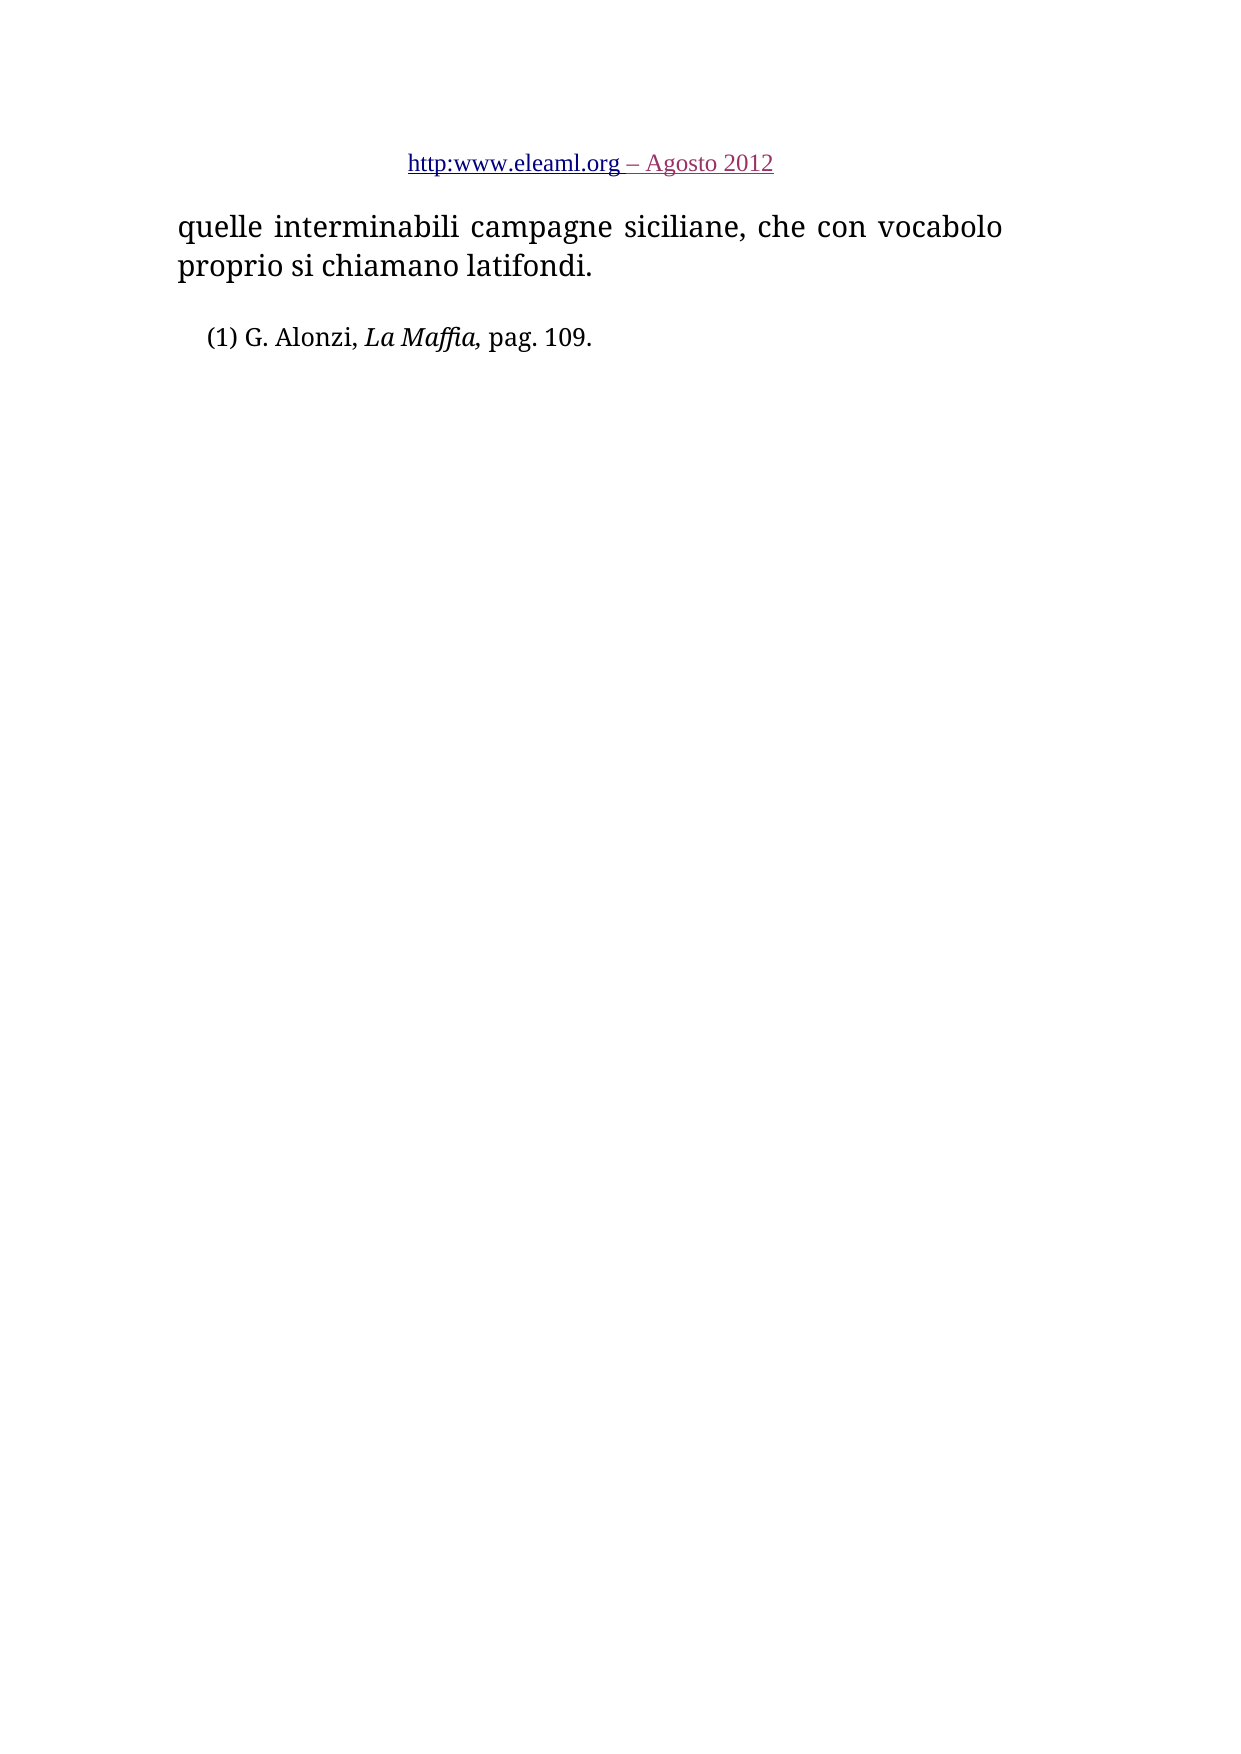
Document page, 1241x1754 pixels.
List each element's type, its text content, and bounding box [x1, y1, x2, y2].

text (1) G. Alonzi, La Maffia, pag. 109. [177, 319, 1004, 353]
text quelle interminabili campagne siciliane, che con vocabolo proprio si chiamano latifondi. [177, 206, 1004, 285]
